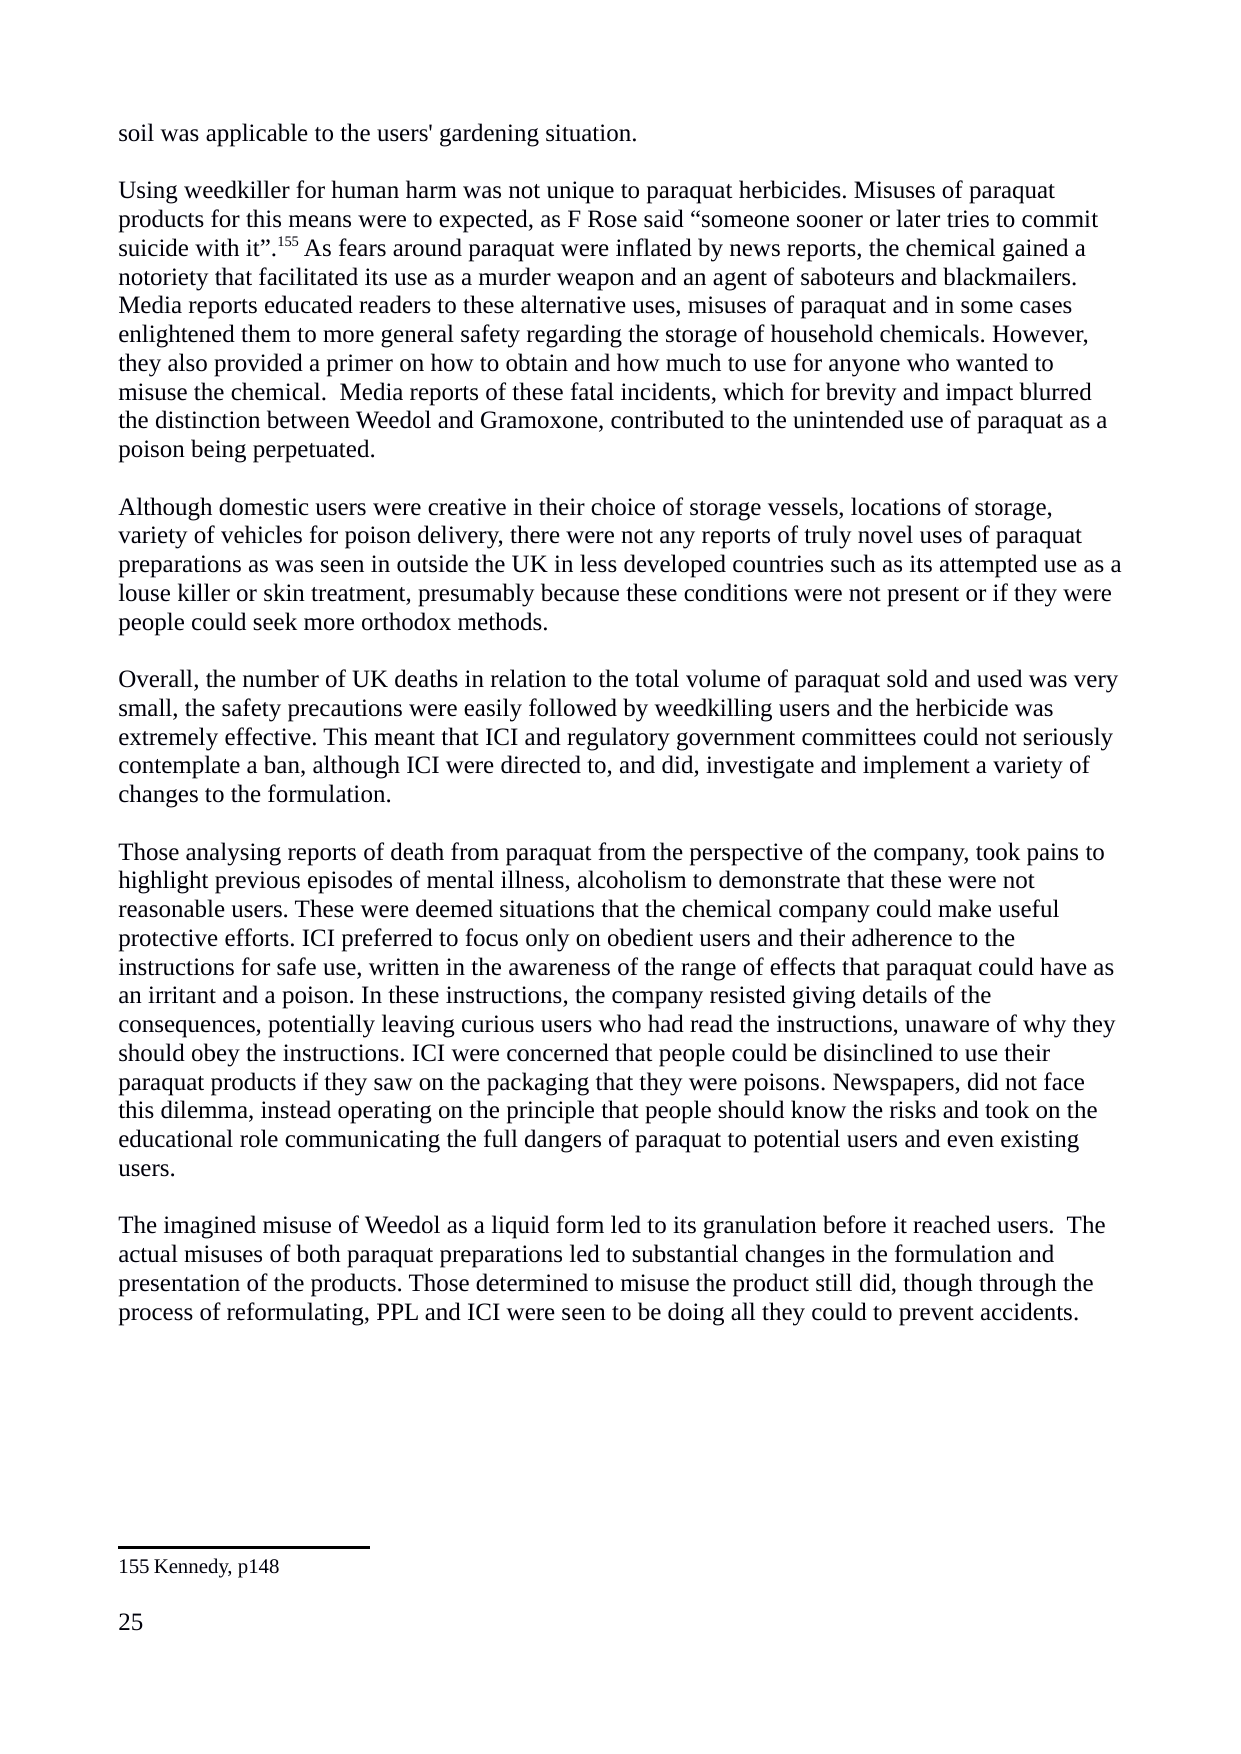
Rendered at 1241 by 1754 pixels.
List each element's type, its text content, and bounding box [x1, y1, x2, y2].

text Those analysing reports of death from paraquat from the perspective of the company, took pains to highlight previous episodes of mental illness, alcoholism to demonstrate that these were not reasonable users. These were deemed situations that the chemical company could make useful protective efforts. ICI preferred to focus only on obedient users and their adherence to the instructions for safe use, written in the awareness of the range of effects that paraquat could have as an irritant and a poison. In these instructions, the company resisted giving details of the consequences, potentially leaving curious users who had read the instructions, unaware of why they should obey the instructions. ICI were concerned that people could be disinclined to use their paraquat products if they saw on the packaging that they were poisons. Newspapers, did not face this dilemma, instead operating on the principle that people should know the risks and took on the educational role communicating the full dangers of paraquat to potential users and even existing users. [118, 837, 1122, 1182]
text soil was applicable to the users' gardening situation. [118, 118, 1122, 147]
text Kennedy, p148 [118, 1553, 1122, 1578]
text Using weedkiller for human harm was not unique to paraquat herbicides. Misuses of paraquat products for this means were to expected, as F Rose said “someone sooner or later tries to commit suicide with it”. As fears around paraquat were inflated by news reports, the chemical gained a notoriety that facilitated its use as a murder weapon and an agent of saboteurs and blackmailers. Media reports educated readers to these alternative uses, misuses of paraquat and in some cases enlightened them to more general safety regarding the storage of household chemicals. However, they also provided a primer on how to obtain and how much to use for anyone who wanted to misuse the chemical. Media reports of these fatal incidents, which for brevity and impact blurred the distinction between Weedol and Gramoxone, contributed to the unintended use of paraquat as a poison being perpetuated. [118, 176, 1122, 463]
text Although domestic users were creative in their choice of storage vessels, locations of storage, variety of vehicles for poison delivery, there were not any reports of truly novel uses of paraquat preparations as was seen in outside the UK in less developed countries such as its attempted use as a louse killer or skin treatment, presumably because these conditions were not present or if they were people could seek more orthodox methods. [118, 492, 1122, 636]
text The imagined misuse of Weedol as a liquid form led to its granulation before it reached users. The actual misuses of both paraquat preparations led to substantial changes in the formulation and presentation of the products. Those determined to misuse the product still did, though through the process of reformulating, PPL and ICI were seen to be doing all they could to prevent accidents. [118, 1211, 1122, 1326]
text Overall, the number of UK deaths in relation to the total volume of paraquat sold and used was very small, the safety precautions were easily followed by weedkilling users and the herbicide was extremely effective. This meant that ICI and regulatory government committees could not seriously contemplate a ban, although ICI were directed to, and did, investigate and implement a variety of changes to the formulation. [118, 664, 1122, 808]
